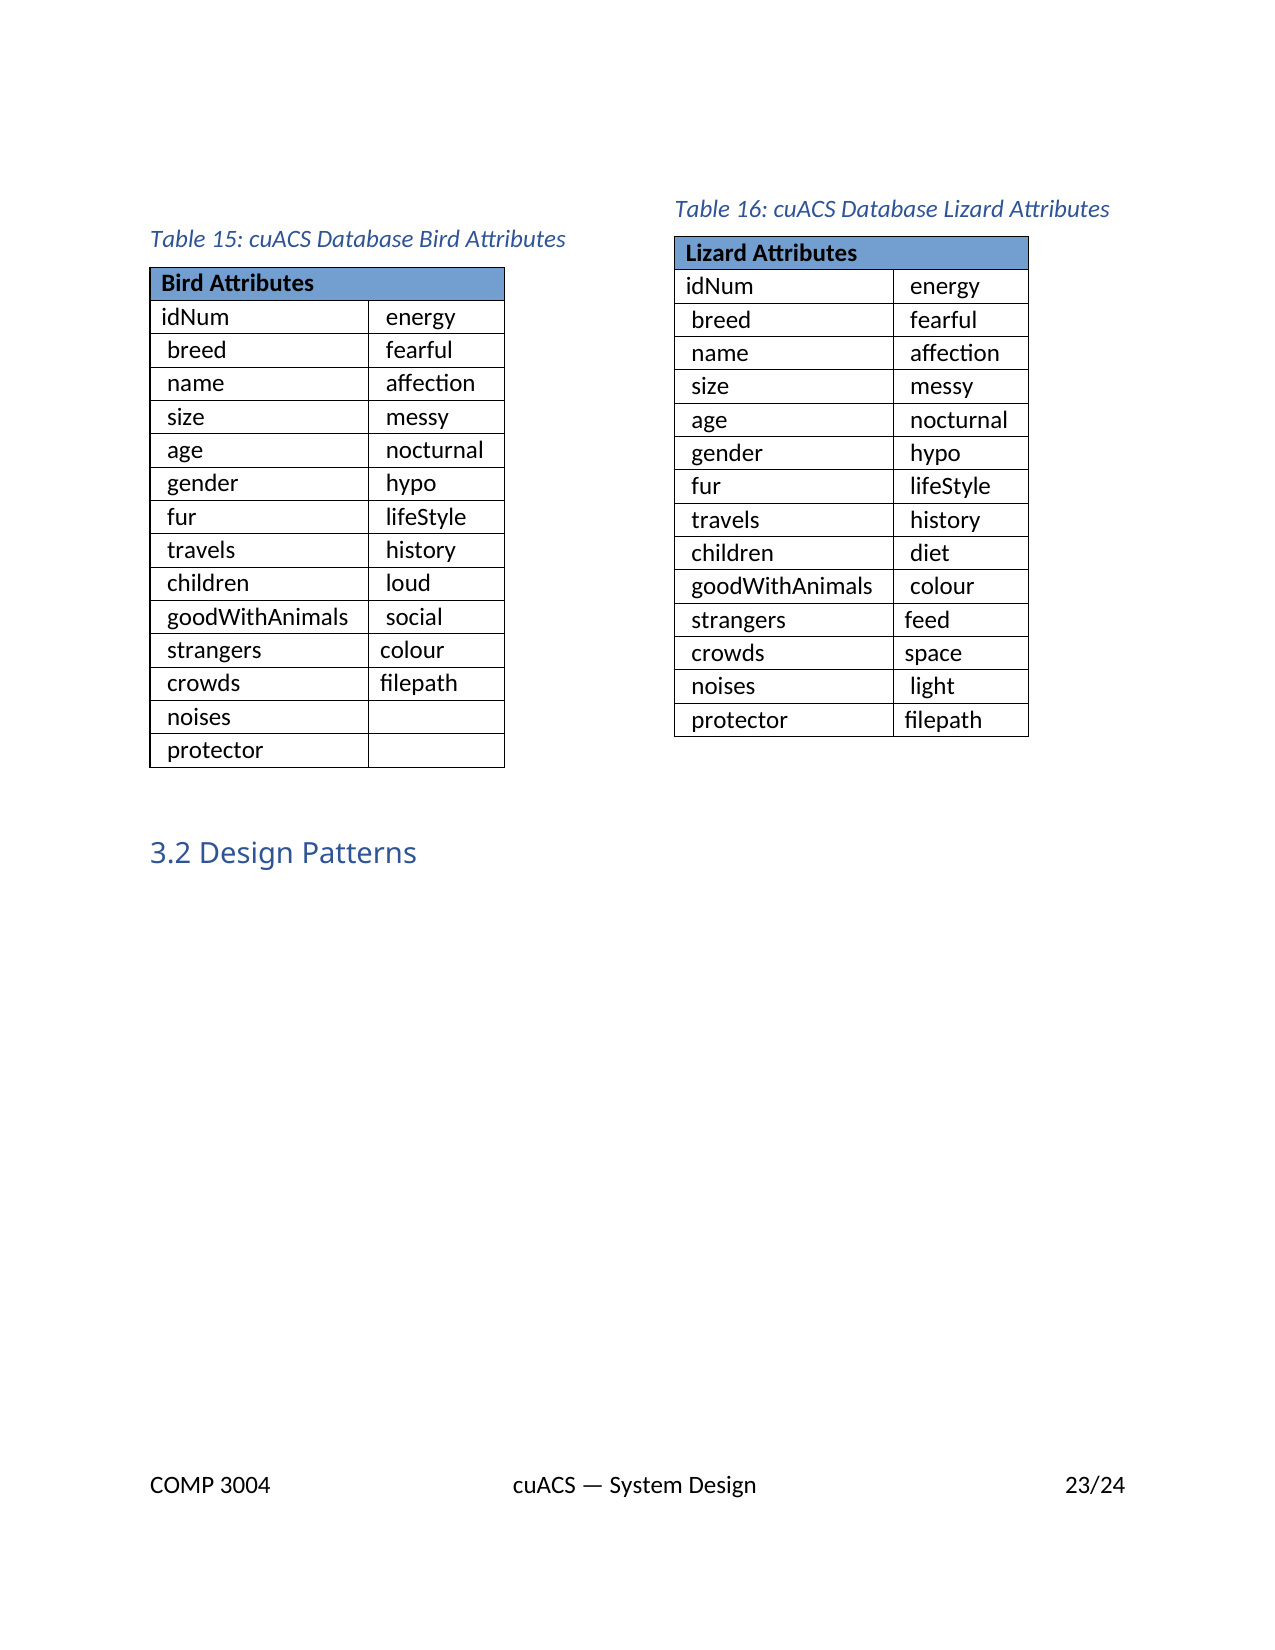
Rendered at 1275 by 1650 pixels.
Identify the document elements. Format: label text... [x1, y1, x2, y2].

table_cell idNum [675, 270, 893, 303]
table_cell diet [894, 537, 1028, 569]
table_cell size [675, 370, 893, 403]
table_cell fearful [894, 304, 1028, 336]
table_cell feed [894, 604, 1028, 636]
subtitle 3.2 Design Patterns [150, 833, 1125, 872]
table_cell energy [369, 301, 504, 333]
table_cell [369, 701, 504, 733]
table_cell hypo [894, 437, 1028, 469]
table_cell colour [894, 570, 1028, 603]
table_cell protector [675, 704, 893, 736]
table_cell affection [894, 337, 1028, 369]
table_cell fur [675, 470, 893, 503]
table_cell filepath [894, 704, 1028, 736]
table_cell strangers [151, 634, 368, 667]
table_cell goodWithAnimals [151, 601, 368, 633]
table_cell fur [151, 501, 368, 533]
table_cell children [151, 568, 368, 600]
table_cell goodWithAnimals [675, 570, 893, 603]
table_cell history [369, 534, 504, 567]
table_cell filepath [369, 668, 504, 700]
table_cell loud [369, 568, 504, 600]
table_cell social [369, 601, 504, 633]
table_cell age [675, 404, 893, 436]
table_cell messy [369, 401, 504, 433]
table_cell messy [894, 370, 1028, 403]
table_cell crowds [151, 668, 368, 700]
table_cell travels [675, 504, 893, 536]
table_cell noises [151, 701, 368, 733]
table_header Lizard Attributes [675, 237, 1028, 269]
table_cell children [675, 537, 893, 569]
table_cell gender [675, 437, 893, 469]
table_cell [369, 734, 504, 767]
table_cell space [894, 637, 1028, 669]
table_cell strangers [675, 604, 893, 636]
table_cell crowds [675, 637, 893, 669]
table_cell fearful [369, 334, 504, 367]
table_cell travels [151, 534, 368, 567]
table_cell protector [151, 734, 368, 767]
text Table 15: cuACS Database Bird Attributes [150, 223, 601, 254]
table_cell colour [369, 634, 504, 667]
table_cell breed [675, 304, 893, 336]
table_header Bird Attributes [151, 268, 504, 300]
table_cell lifeStyle [894, 470, 1028, 503]
table_cell breed [151, 334, 368, 367]
text Table 16: cuACS Database Lizard Attributes [674, 193, 1125, 223]
table_cell name [151, 368, 368, 400]
table_cell idNum [151, 301, 368, 333]
table_cell energy [894, 270, 1028, 303]
table_cell noises [675, 670, 893, 703]
table_cell light [894, 670, 1028, 703]
table_cell age [151, 434, 368, 467]
table_cell nocturnal [369, 434, 504, 467]
table_cell affection [369, 368, 504, 400]
table_cell hypo [369, 468, 504, 500]
table_cell size [151, 401, 368, 433]
table_cell nocturnal [894, 404, 1028, 436]
table_cell name [675, 337, 893, 369]
table_cell gender [151, 468, 368, 500]
table_cell lifeStyle [369, 501, 504, 533]
table_cell history [894, 504, 1028, 536]
